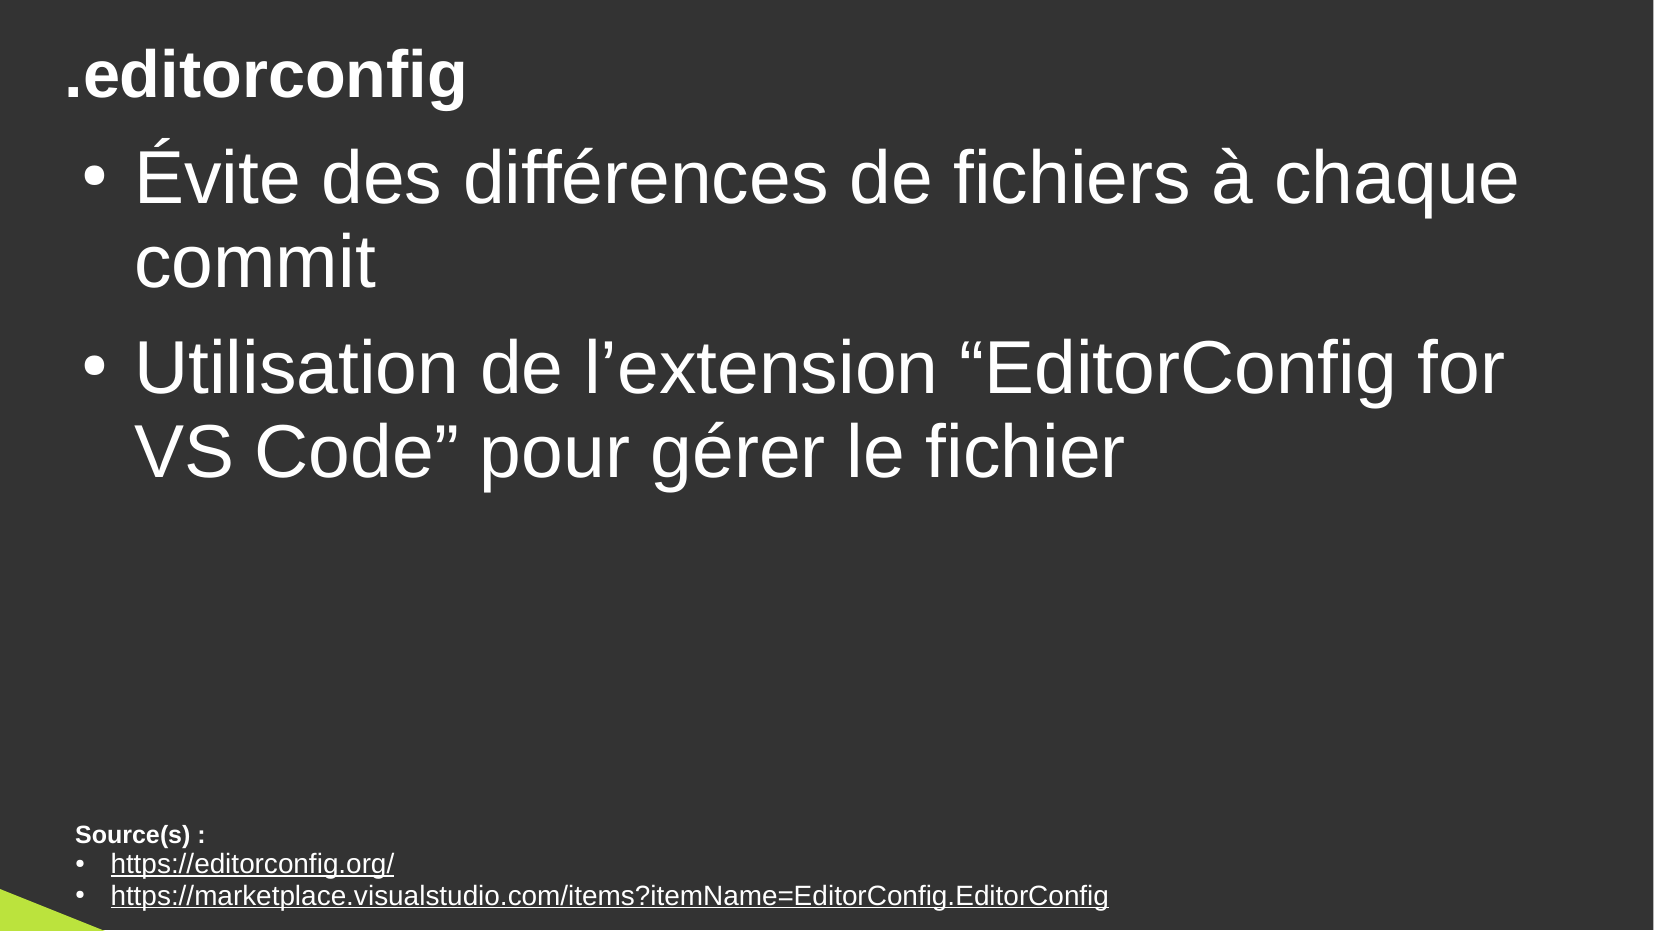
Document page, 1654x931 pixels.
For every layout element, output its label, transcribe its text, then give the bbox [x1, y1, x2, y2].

text_box [0, 888, 105, 931]
list Évite des différences de fichiers à chaque commit Utilisation de l’extension “EditorConfig for VS Code” pour gérer le fichier [63, 135, 1542, 792]
text_box Source(s) : https://editorconfig.org/ https://marketplace.visualstudio.com/items?itemName=EditorConfig.EditorConfig [60, 809, 1546, 919]
title .editorconfig [64, 37, 1105, 119]
